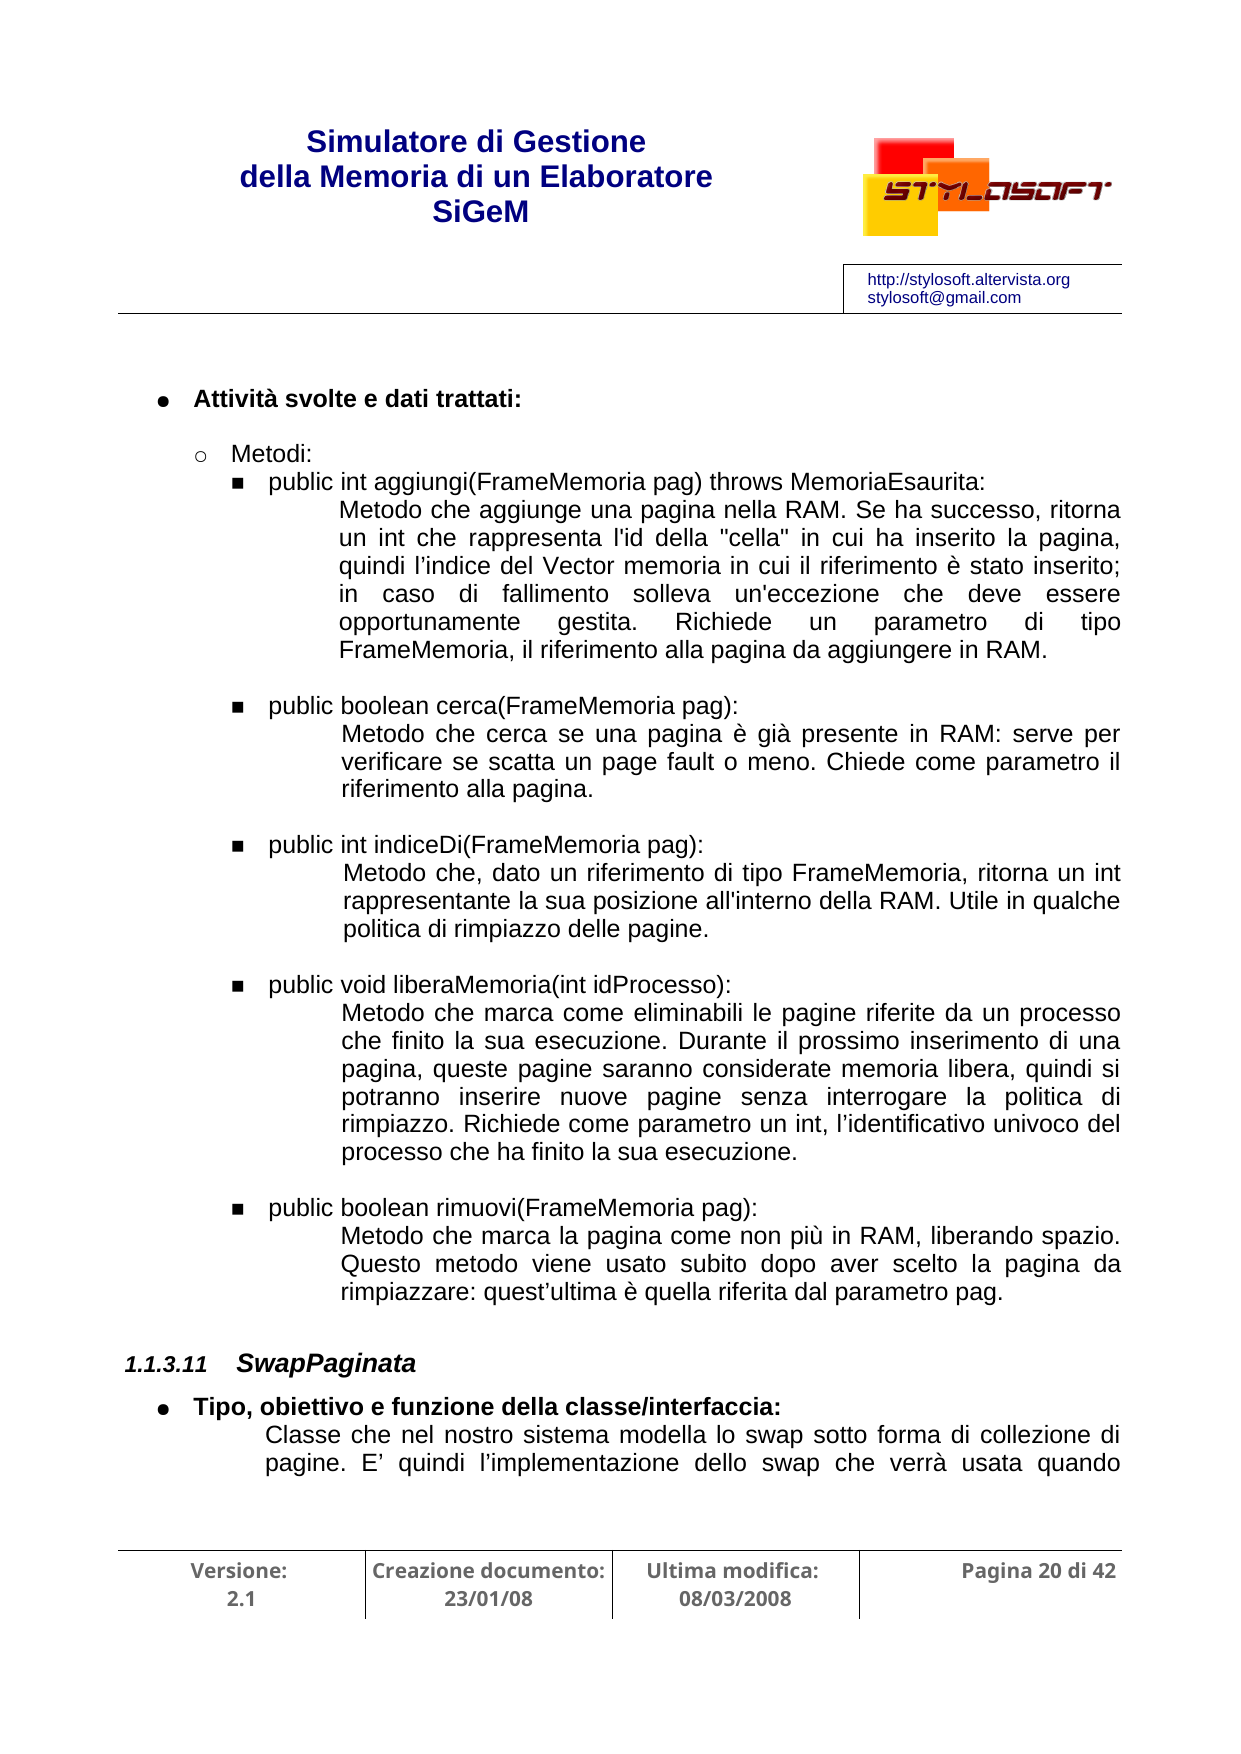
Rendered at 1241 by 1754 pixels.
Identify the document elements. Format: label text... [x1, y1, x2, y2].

list public int aggiungi(FrameMemoria pag) throws MemoriaEsaurita: [231, 468, 1122, 496]
list public boolean cerca(FrameMemoria pag): [231, 692, 1122, 719]
text Metodo che marca come eliminabili le pagine riferite da un processo che finito la sua esecuzione. Durante il prossimo inserimento di una pagina, queste pagine saranno considerate memoria libera, quindi si potranno inserire nuove pagine senza interrogare la politica di rimpiazzo. Richiede come parametro un int, l’identificativo univoco del processo che ha finito la sua esecuzione. [341, 999, 1122, 1166]
list Metodi: [193, 440, 1122, 468]
text Classe che nel nostro sistema modella lo swap sotto forma di collezione di pagine. E’ quindi l’implementazione dello swap che verrà usata quando [265, 1421, 1122, 1477]
picture [848, 123, 1117, 247]
list public int indiceDi(FrameMemoria pag): [231, 831, 1122, 859]
list Tipo, obiettivo e funzione della classe/interfaccia: [156, 1393, 1122, 1421]
text Metodo che aggiunge una pagina nella RAM. Se ha successo, ritorna un int che rappresenta l'id della "cella" in cui ha inserito la pagina, quindi l’indice del Vector memoria in cui il riferimento è stato inserito; in caso di fallimento solleva un'eccezione che deve essere opportunamente gestita. Richiede un parametro di tipo FrameMemoria, il riferimento alla pagina da aggiungere in RAM. [339, 496, 1122, 664]
subtitle SwapPaginata [118, 1348, 1122, 1378]
list public void liberaMemoria(int idProcesso): [231, 971, 1122, 999]
list public boolean rimuovi(FrameMemoria pag): [231, 1194, 1122, 1222]
text Metodo che marca la pagina come non più in RAM, liberando spazio. Questo metodo viene usato subito dopo aver scelto la pagina da rimpiazzare: quest’ultima è quella riferita dal parametro pag. [340, 1222, 1122, 1306]
list Attività svolte e dati trattati: [156, 384, 1122, 412]
text Metodo che, dato un riferimento di tipo FrameMemoria, ritorna un int rappresentante la sua posizione all'interno della RAM. Utile in qualche politica di rimpiazzo delle pagine. [343, 859, 1122, 943]
text Metodo che cerca se una pagina è già presente in RAM: serve per verificare se scatta un page fault o meno. Chiede come parametro il riferimento alla pagina. [341, 719, 1122, 803]
